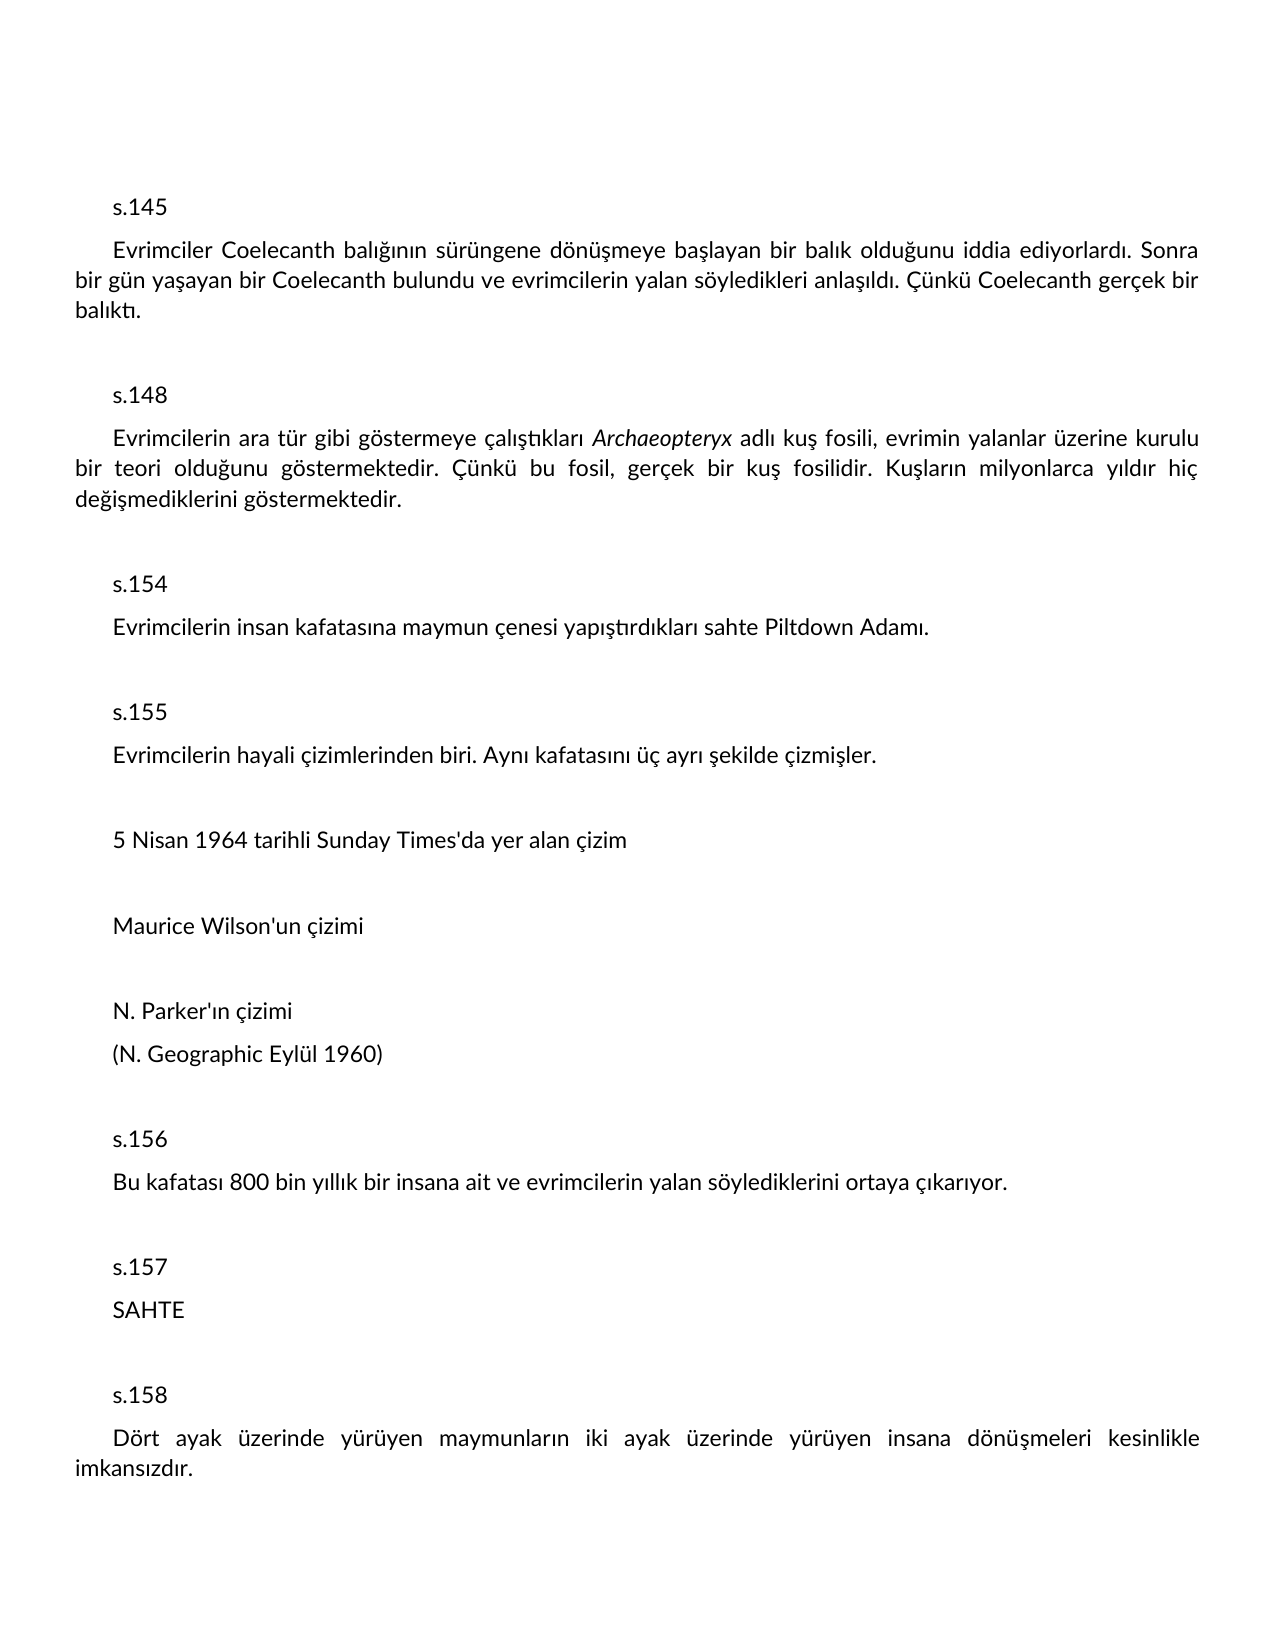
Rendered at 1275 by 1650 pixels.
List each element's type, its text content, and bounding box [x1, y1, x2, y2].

text Evrimcilerin ara tür gibi göstermeye çalıştıkları Archaeopteryx adlı kuş fosili, evrimin yalanlar üzerine kurulu bir teori olduğunu göstermektedir. Çünkü bu fosil, gerçek bir kuş fosilidir. Kuşların milyonlarca yıldır hiç değişmediklerini göstermektedir. [75, 424, 1200, 512]
text Bu kafatası 800 bin yıllık bir insana ait ve evrimcilerin yalan söylediklerini ortaya çıkarıyor. [75, 1168, 1200, 1195]
text s.158 [75, 1381, 1200, 1409]
text Evrimciler Coelecanth balığının sürüngene dönüşmeye başlayan bir balık olduğunu iddia ediyorlardı. Sonra bir gün yaşayan bir Coelecanth bulundu ve evrimcilerin yalan söyledikleri anlaşıldı. Çünkü Coelecanth gerçek bir balıktı. [75, 235, 1200, 323]
text N. Parker'ın çizimi [75, 997, 1200, 1024]
text Dört ayak üzerinde yürüyen maymunların iki ayak üzerinde yürüyen insana dönüşmeleri kesinlikle imkansızdır. [75, 1424, 1200, 1482]
text s.145 [75, 193, 1200, 220]
text Evrimcilerin hayali çizimlerinden biri. Aynı kafatasını üç ayrı şekilde çizmişler. [75, 741, 1200, 768]
text s.148 [75, 381, 1200, 409]
text s.154 [75, 570, 1200, 597]
text s.157 [75, 1253, 1200, 1281]
text 5 Nisan 1964 tarihli Sunday Times'da yer alan çizim [75, 826, 1200, 853]
text SAHTE [75, 1296, 1200, 1323]
text Maurice Wilson'un çizimi [75, 911, 1200, 939]
text s.156 [75, 1125, 1200, 1152]
text s.155 [75, 698, 1200, 725]
text Evrimcilerin insan kafatasına maymun çenesi yapıştırdıkları sahte Piltdown Adamı. [75, 612, 1200, 640]
text (N. Geographic Eylül 1960) [75, 1039, 1200, 1067]
